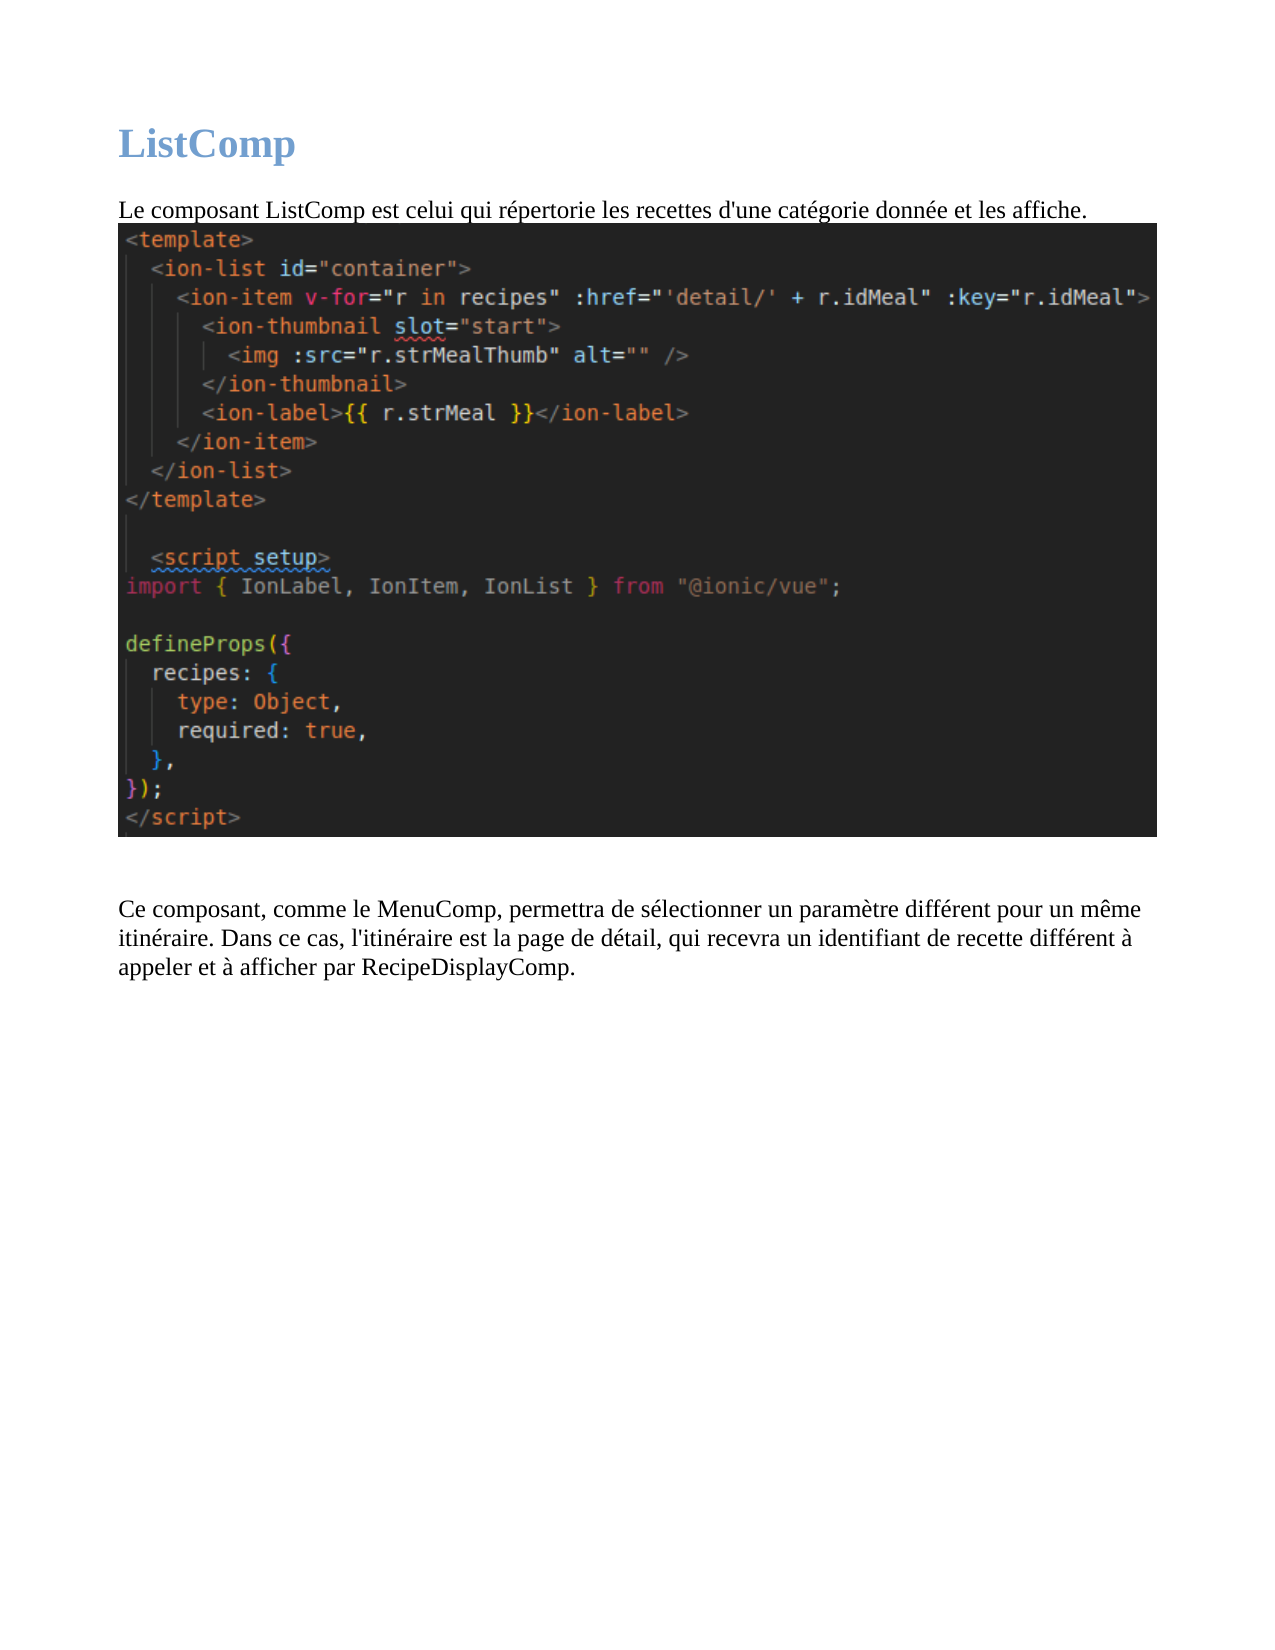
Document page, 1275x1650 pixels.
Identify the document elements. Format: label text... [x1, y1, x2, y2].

text Le composant ListComp est celui qui répertorie les recettes d'une catégorie donnée et les affiche. [118, 195, 1157, 223]
text Ce composant, comme le MenuComp, permettra de sélectionner un paramètre différent pour un même itinéraire. Dans ce cas, l'itinéraire est la page de détail, qui recevra un identifiant de recette différent à appeler et à afficher par RecipeDisplayComp. [118, 894, 1157, 981]
text ListComp [118, 118, 1157, 166]
picture [118, 223, 1157, 837]
